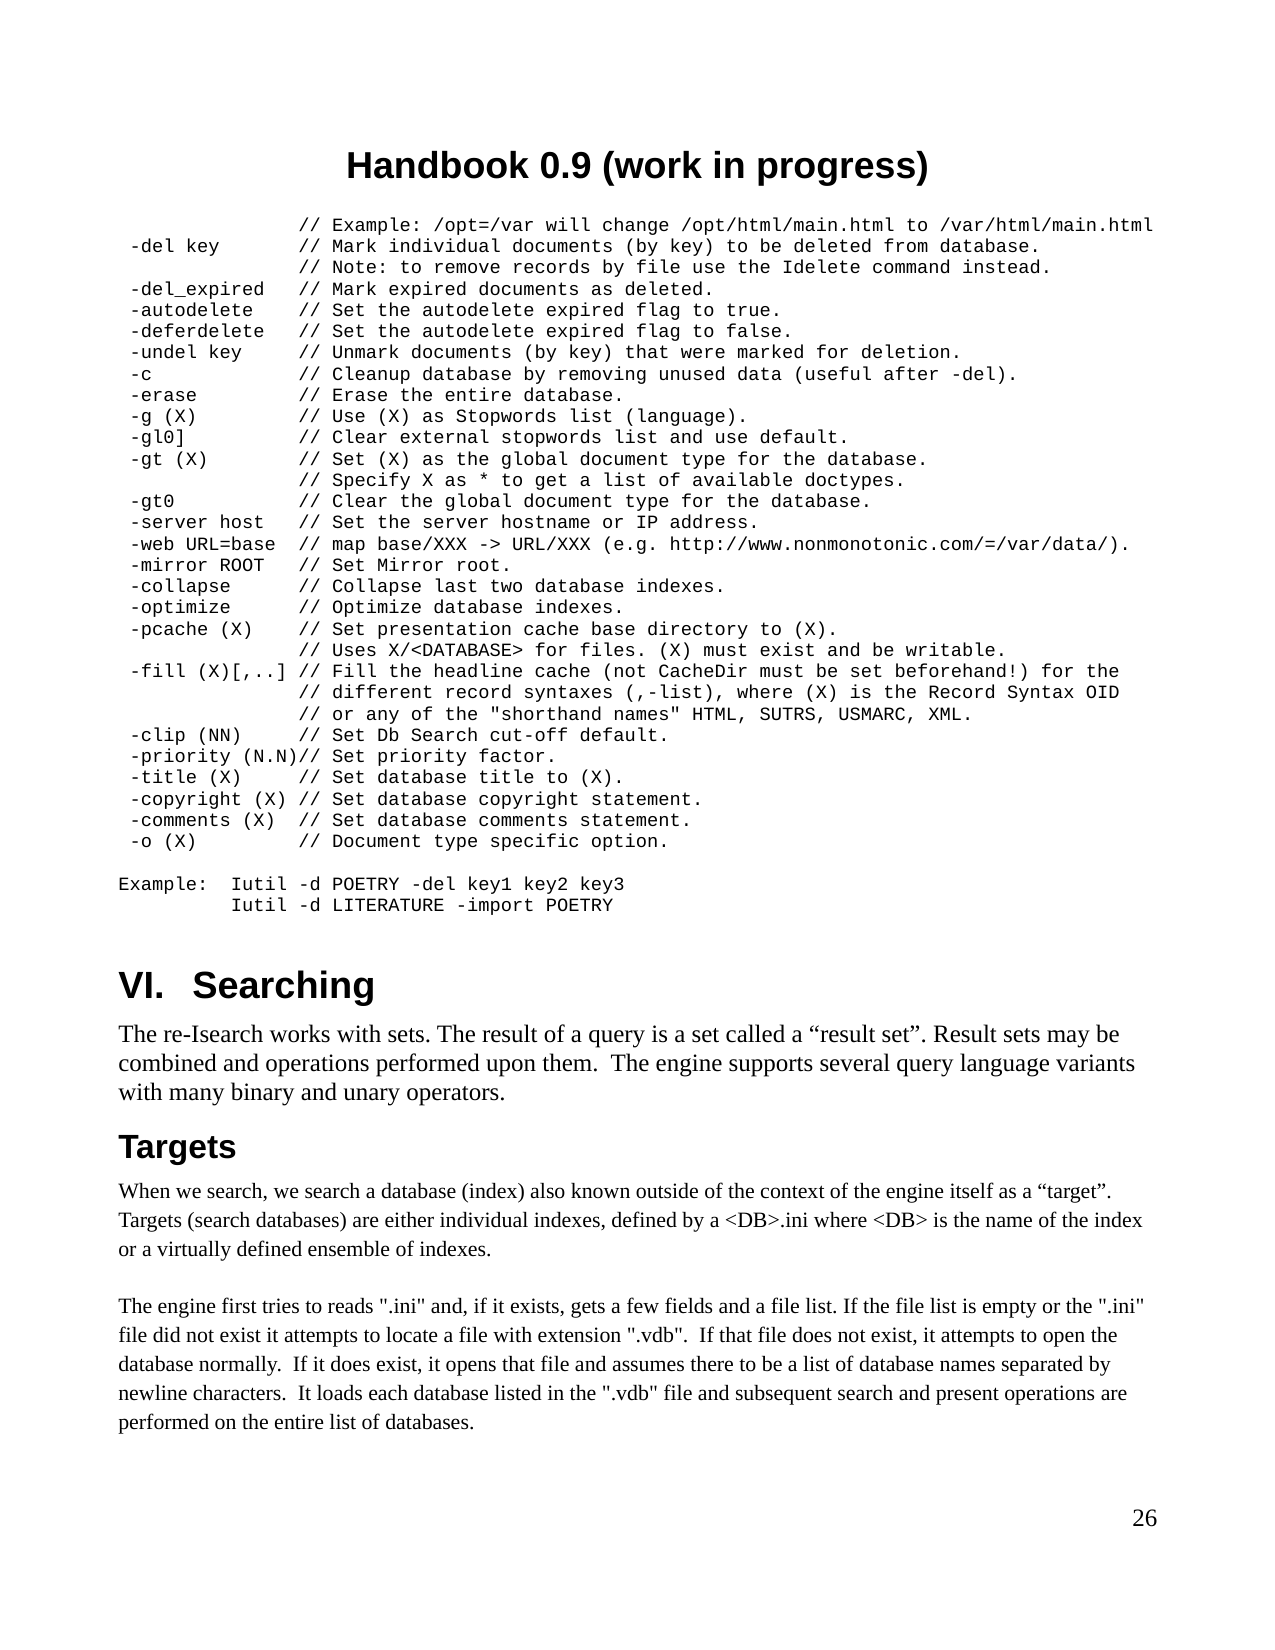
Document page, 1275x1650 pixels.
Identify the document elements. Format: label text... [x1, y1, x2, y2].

text -g (X) // Use (X) as Stopwords list (language). [118, 407, 1157, 428]
text -del_expired // Mark expired documents as deleted. [118, 279, 1157, 301]
text -erase // Erase the entire database. [118, 386, 1157, 407]
text -o (X) // Document type specific option. [118, 832, 1157, 853]
text -gt (X) // Set (X) as the global document type for the database. [118, 449, 1157, 471]
text -pcache (X) // Set presentation cache base directory to (X). [118, 619, 1157, 641]
text -title (X) // Set database title to (X). [118, 768, 1157, 789]
text -fill (X)[,..] // Fill the headline cache (not CacheDir must be set beforehand!) for the [118, 662, 1157, 683]
text // or any of the "shorthand names" HTML, SUTRS, USMARC, XML. [118, 704, 1157, 726]
text -comments (X) // Set database comments statement. [118, 811, 1157, 832]
text -clip (NN) // Set Db Search cut-off default. [118, 726, 1157, 747]
text -web URL=base // map base/XXX -> URL/XXX (e.g. http://www.nonmonotonic.com/=/var/data/). [118, 534, 1157, 556]
text -mirror ROOT // Set Mirror root. [118, 556, 1157, 577]
text // different record syntaxes (,-list), where (X) is the Record Syntax OID [118, 683, 1157, 704]
text -server host // Set the server hostname or IP address. [118, 513, 1157, 534]
text -collapse // Collapse last two database indexes. [118, 577, 1157, 598]
text -copyright (X) // Set database copyright statement. [118, 789, 1157, 811]
text Iutil -d LITERATURE -import POETRY [118, 896, 1157, 917]
text -gt0 // Clear the global document type for the database. [118, 492, 1157, 513]
text -optimize // Optimize database indexes. [118, 598, 1157, 619]
text -del key // Mark individual documents (by key) to be deleted from database. [118, 237, 1157, 258]
text -autodelete // Set the autodelete expired flag to true. [118, 301, 1157, 322]
text The engine first tries to reads ".ini" and, if it exists, gets a few fields and a file list. If the file list is empty or the ".ini" file did not exist it attempts to locate a file with extension ".vdb". If that file does not exist, it attempts to open the database normally. If it does exist, it opens that file and assumes there to be a list of database names separated by newline characters. It loads each database listed in the ".vdb" file and subsequent search and present operations are performed on the entire list of databases. [118, 1293, 1157, 1434]
text -undel key // Unmark documents (by key) that were marked for deletion. [118, 343, 1157, 364]
text // Example: /opt=/var will change /opt/html/main.html to /var/html/main.html [118, 216, 1157, 237]
text // Uses X/<DATABASE> for files. (X) must exist and be writable. [118, 641, 1157, 662]
text // Note: to remove records by file use the Idelete command instead. [118, 258, 1157, 279]
text -c // Cleanup database by removing unused data (useful after -del). [118, 364, 1157, 386]
subtitle Searching [118, 963, 1157, 1007]
text The re-Isearch works with sets. The result of a query is a set called a “result set”. Result sets may be combined and operations performed upon them. The engine supports several query language variants with many binary and unary operators. [118, 1019, 1157, 1106]
text When we search, we search a database (index) also known outside of the context of the engine itself as a “target”. Targets (search databases) are either individual indexes, defined by a <DB>.ini where <DB> is the name of the index or a virtually defined ensemble of indexes. [118, 1178, 1157, 1261]
text -deferdelete // Set the autodelete expired flag to false. [118, 322, 1157, 343]
text Example: Iutil -d POETRY -del key1 key2 key3 [118, 874, 1157, 896]
text // Specify X as * to get a list of available doctypes. [118, 471, 1157, 492]
subtitle Targets [118, 1126, 1157, 1165]
text -gl0] // Clear external stopwords list and use default. [118, 428, 1157, 449]
text -priority (N.N)// Set priority factor. [118, 747, 1157, 768]
